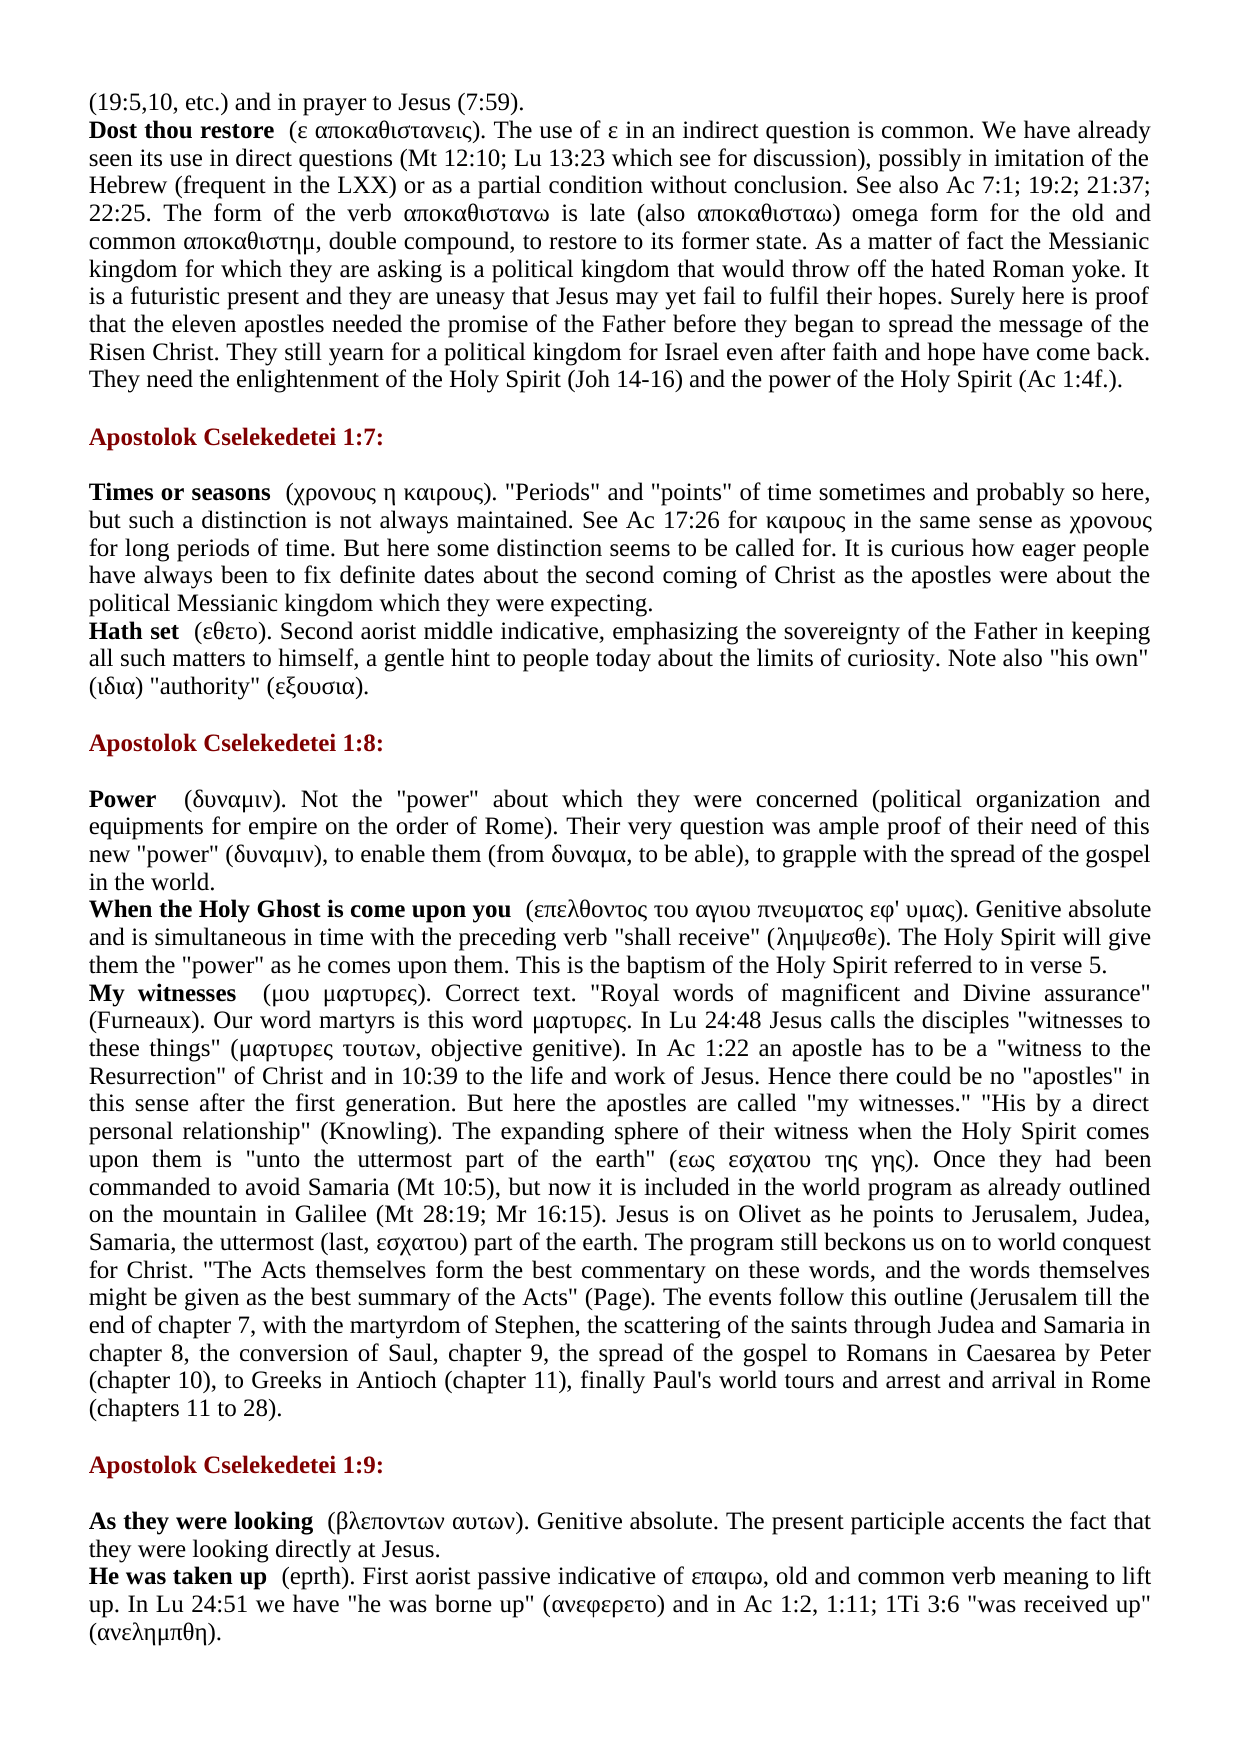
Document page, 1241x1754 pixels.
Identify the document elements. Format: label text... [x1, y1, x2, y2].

text Apostolok Cselekedetei 1:8: [88, 729, 1152, 757]
text Times or seasons (χρονους η καιρους). "Periods" and "points" of time sometimes and probably so here, but such a distinction is not always maintained. See Ac 17:26 for καιρους in the same sense as χρονους for long periods of time. But here some distinction seems to be called for. It is curious how eager people have always been to fix definite dates about the second coming of Christ as the apostles were about the political Messianic kingdom which they were expecting. [88, 478, 1152, 617]
text (19:5,10, etc.) and in prayer to Jesus (7:59). [88, 88, 1152, 116]
text Apostolok Cselekedetei 1:9: [88, 1452, 1152, 1479]
text My witnesses (μου μαρτυρες). Correct text. "Royal words of magnificent and Divine assurance" (Furneaux). Our word martyrs is this word μαρτυρες. In Lu 24:48 Jesus calls the disciples "witnesses to these things" (μαρτυρες τουτων, objective genitive). In Ac 1:22 an apostle has to be a "witness to the Resurrection" of Christ and in 10:39 to the life and work of Jesus. Hence there could be no "apostles" in this sense after the first generation. But here the apostles are called "my witnesses." "His by a direct personal relationship" (Knowling). The expanding sphere of their witness when the Holy Spirit comes upon them is "unto the uttermost part of the earth" (εως εσχατου της γης). Once they had been commanded to avoid Samaria (Mt 10:5), but now it is included in the world program as already outlined on the mountain in Galilee (Mt 28:19; Mr 16:15). Jesus is on Olivet as he points to Jerusalem, Judea, Samaria, the uttermost (last, εσχατου) part of the earth. The program still beckons us on to world conquest for Christ. "The Acts themselves form the best commentary on these words, and the words themselves might be given as the best summary of the Acts" (Page). The events follow this outline (Jerusalem till the end of chapter 7, with the martyrdom of Stephen, the scattering of the saints through Judea and Samaria in chapter 8, the conversion of Saul, chapter 9, the spread of the gospel to Romans in Caesarea by Peter (chapter 10), to Greeks in Antioch (chapter 11), finally Paul's world tours and arrest and arrival in Rome (chapters 11 to 28). [88, 979, 1152, 1422]
text Dost thou restore (ε αποκαθιστανεις). The use of ε in an indirect question is common. We have already seen its use in direct questions (Mt 12:10; Lu 13:23 which see for discussion), possibly in imitation of the Hebrew (frequent in the LXX) or as a partial condition without conclusion. See also Ac 7:1; 19:2; 21:37; 22:25. The form of the verb αποκαθιστανω is late (also αποκαθισταω) omega form for the old and common αποκαθιστημ, double compound, to restore to its former state. As a matter of fact the Messianic kingdom for which they are asking is a political kingdom that would throw off the hated Roman yoke. It is a futuristic present and they are uneasy that Jesus may yet fail to fulfil their hopes. Surely here is proof that the eleven apostles needed the promise of the Father before they began to spread the message of the Risen Christ. They still yearn for a political kingdom for Israel even after faith and hope have come back. They need the enlightenment of the Holy Spirit (Joh 14-16) and the power of the Holy Spirit (Ac 1:4f.). [88, 116, 1152, 393]
text When the Holy Ghost is come upon you (επελθοντος του αγιου πνευματος εφ' υμας). Genitive absolute and is simultaneous in time with the preceding verb "shall receive" (λημψεσθε). The Holy Spirit will give them the "power" as he comes upon them. This is the baptism of the Holy Spirit referred to in verse 5. [88, 896, 1152, 979]
text As they were looking (βλεποντων αυτων). Genitive absolute. The present participle accents the fact that they were looking directly at Jesus. [88, 1507, 1152, 1562]
text Hath set (εθετο). Second aorist middle indicative, emphasizing the sovereignty of the Father in keeping all such matters to himself, a gentle hint to people today about the limits of curiosity. Note also "his own" (ιδια) "authority" (εξουσια). [88, 617, 1152, 700]
text He was taken up (eprth). First aorist passive indicative of επαιρω, old and common verb meaning to lift up. In Lu 24:51 we have "he was borne up" (ανεφερετο) and in Ac 1:2, 1:11; 1Ti 3:6 "was received up" (ανελημπθη). [88, 1562, 1152, 1646]
text Apostolok Cselekedetei 1:7: [88, 423, 1152, 451]
text Power (δυναμιν). Not the "power" about which they were concerned (political organization and equipments for empire on the order of Rome). Their very question was ample proof of their need of this new "power" (δυναμιν), to enable them (from δυναμα, to be able), to grapple with the spread of the gospel in the world. [88, 785, 1152, 896]
